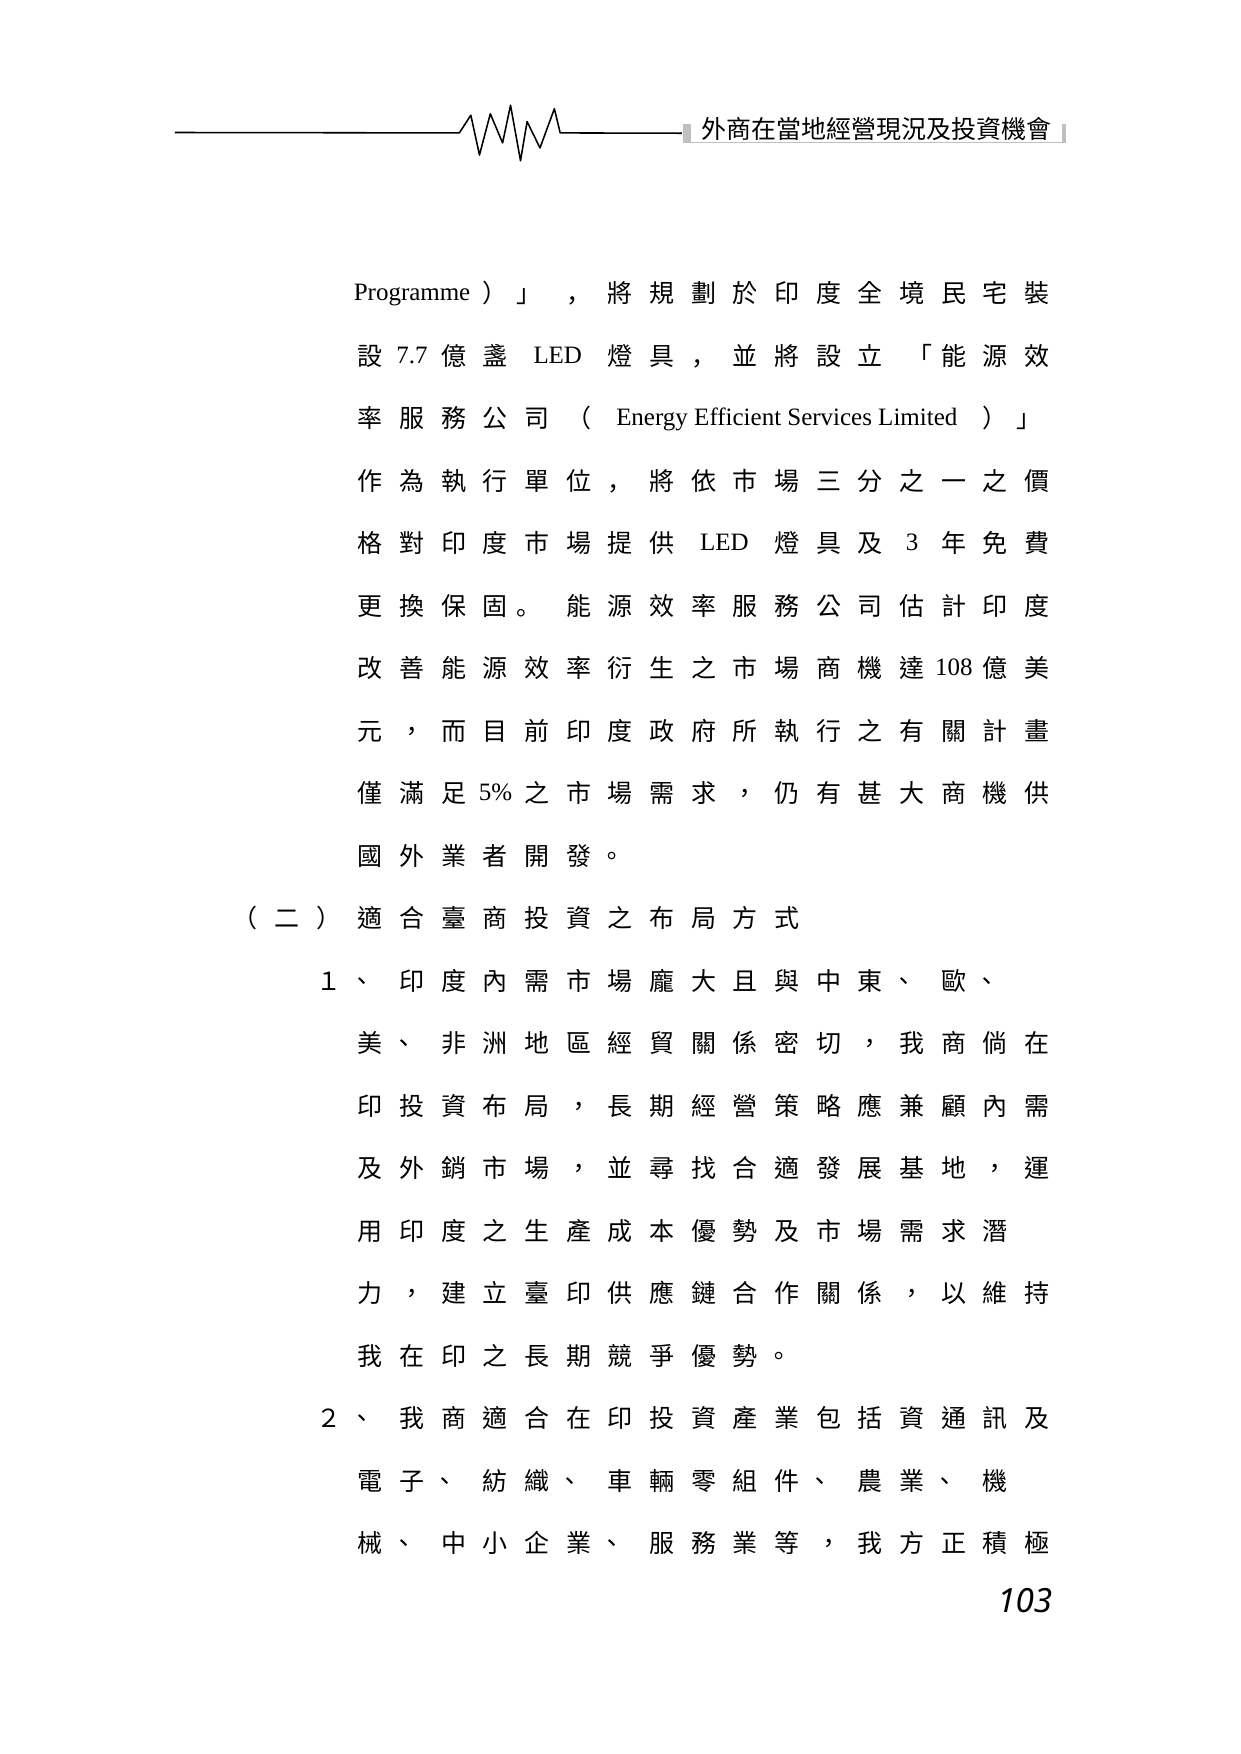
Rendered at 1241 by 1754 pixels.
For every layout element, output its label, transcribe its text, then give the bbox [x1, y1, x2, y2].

text Programme）」，將規劃於印度全境民宅裝設7.7億盞LED燈具，並將設立「能源效率服務公司（Energy Efficient Services Limited）」作為執行單位，將依市場三分之一之價格對印度市場提供LED燈具及3年免費更換保固。能源效率服務公司估計印度改善能源效率衍生之市場商機達108億美元，而目前印度政府所執行之有關計畫僅滿足5%之市場需求，仍有甚大商機供國外業者開發。 [281, 250, 1058, 875]
text （二）適合臺商投資之布局方式 [207, 875, 1058, 938]
text １、印度內需市場龐大且與中東、歐、美、非洲地區經貿關係密切，我商倘在印投資布局，長期經營策略應兼顧內需及外銷市場，並尋找合適發展基地，運用印度之生產成本優勢及市場需求潛力，建立臺印供應鏈合作關係，以維持我在印之長期競爭優勢。 [281, 938, 1058, 1375]
text ２、我商適合在印投資產業包括資通訊及電子、紡織、車輛零組件、農業、機械、中小企業、服務業等，我方正積極 [281, 1375, 1058, 1563]
